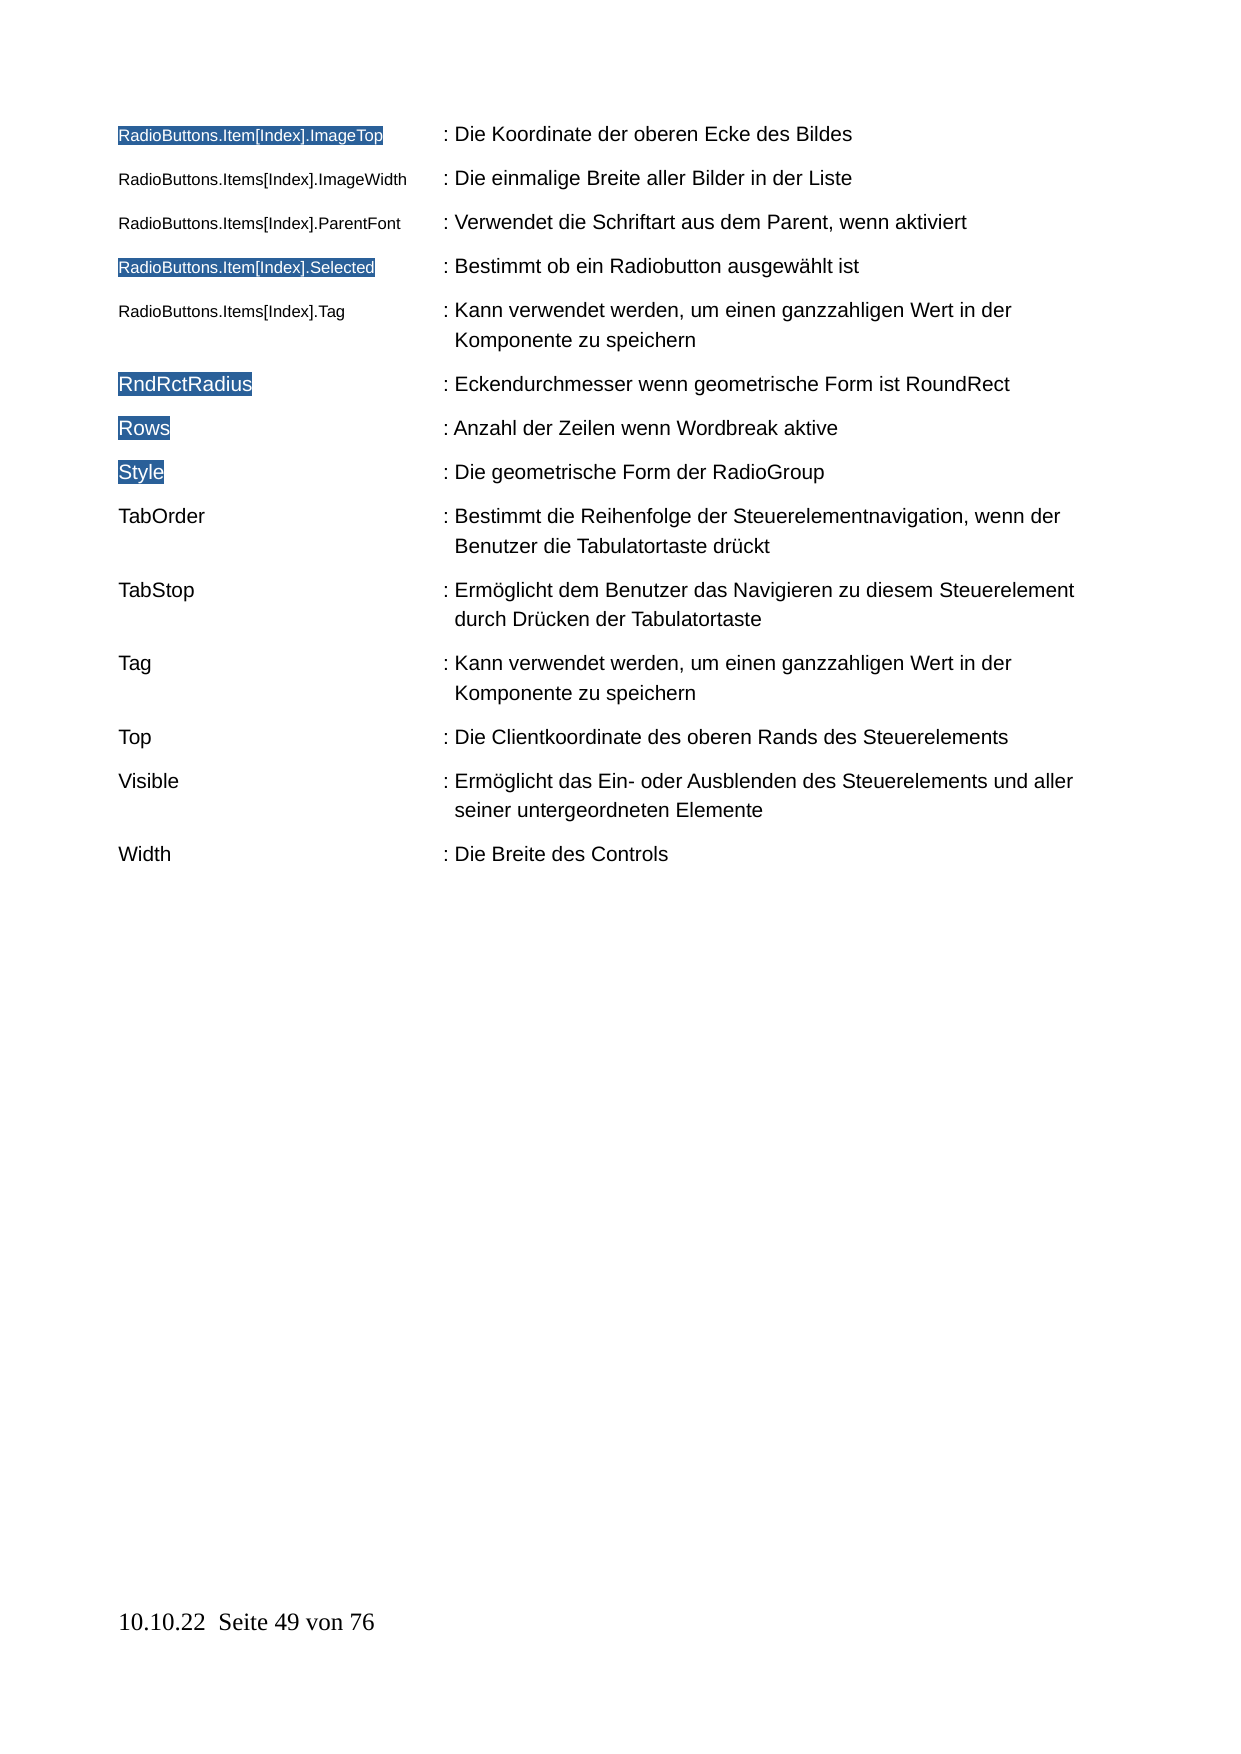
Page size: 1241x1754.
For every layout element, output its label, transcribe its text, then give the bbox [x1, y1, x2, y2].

text RndRctRadius : Eckendurchmesser wenn geometrische Form ist RoundRect [118, 368, 1122, 397]
text RadioButtons.Items[Index].ImageWidth : Die einmalige Breite aller Bilder in der Liste [118, 162, 1122, 192]
text Rows : Anzahl der Zeilen wenn Wordbreak aktive [118, 412, 1122, 441]
text Tag : Kann verwendet werden, um einen ganzzahligen Wert in der Komponente zu speichern [118, 647, 1122, 706]
text Width : Die Breite des Controls [118, 838, 1122, 868]
text RadioButtons.Items[Index].ParentFont : Verwendet die Schriftart aus dem Parent, wenn aktiviert [118, 206, 1122, 236]
text Visible : Ermöglicht das Ein- oder Ausblenden des Steuerelements und aller seiner untergeordneten Elemente [118, 765, 1122, 824]
text RadioButtons.Item[Index].ImageTop : Die Koordinate der oberen Ecke des Bildes [118, 118, 1122, 148]
text RadioButtons.Items[Index].Tag : Kann verwendet werden, um einen ganzzahligen Wert in der Komponente zu speichern [118, 294, 1122, 353]
text TabOrder : Bestimmt die Reihenfolge der Steuerelementnavigation, wenn der Benutzer die Tabulatortaste drückt [118, 500, 1122, 559]
text RadioButtons.Item[Index].Selected : Bestimmt ob ein Radiobutton ausgewählt ist [118, 250, 1122, 280]
text Top : Die Clientkoordinate des oberen Rands des Steuerelements [118, 721, 1122, 750]
text TabStop : Ermöglicht dem Benutzer das Navigieren zu diesem Steuerelement durch Drücken der Tabulatortaste [118, 574, 1122, 633]
text Style : Die geometrische Form der RadioGroup [118, 456, 1122, 486]
